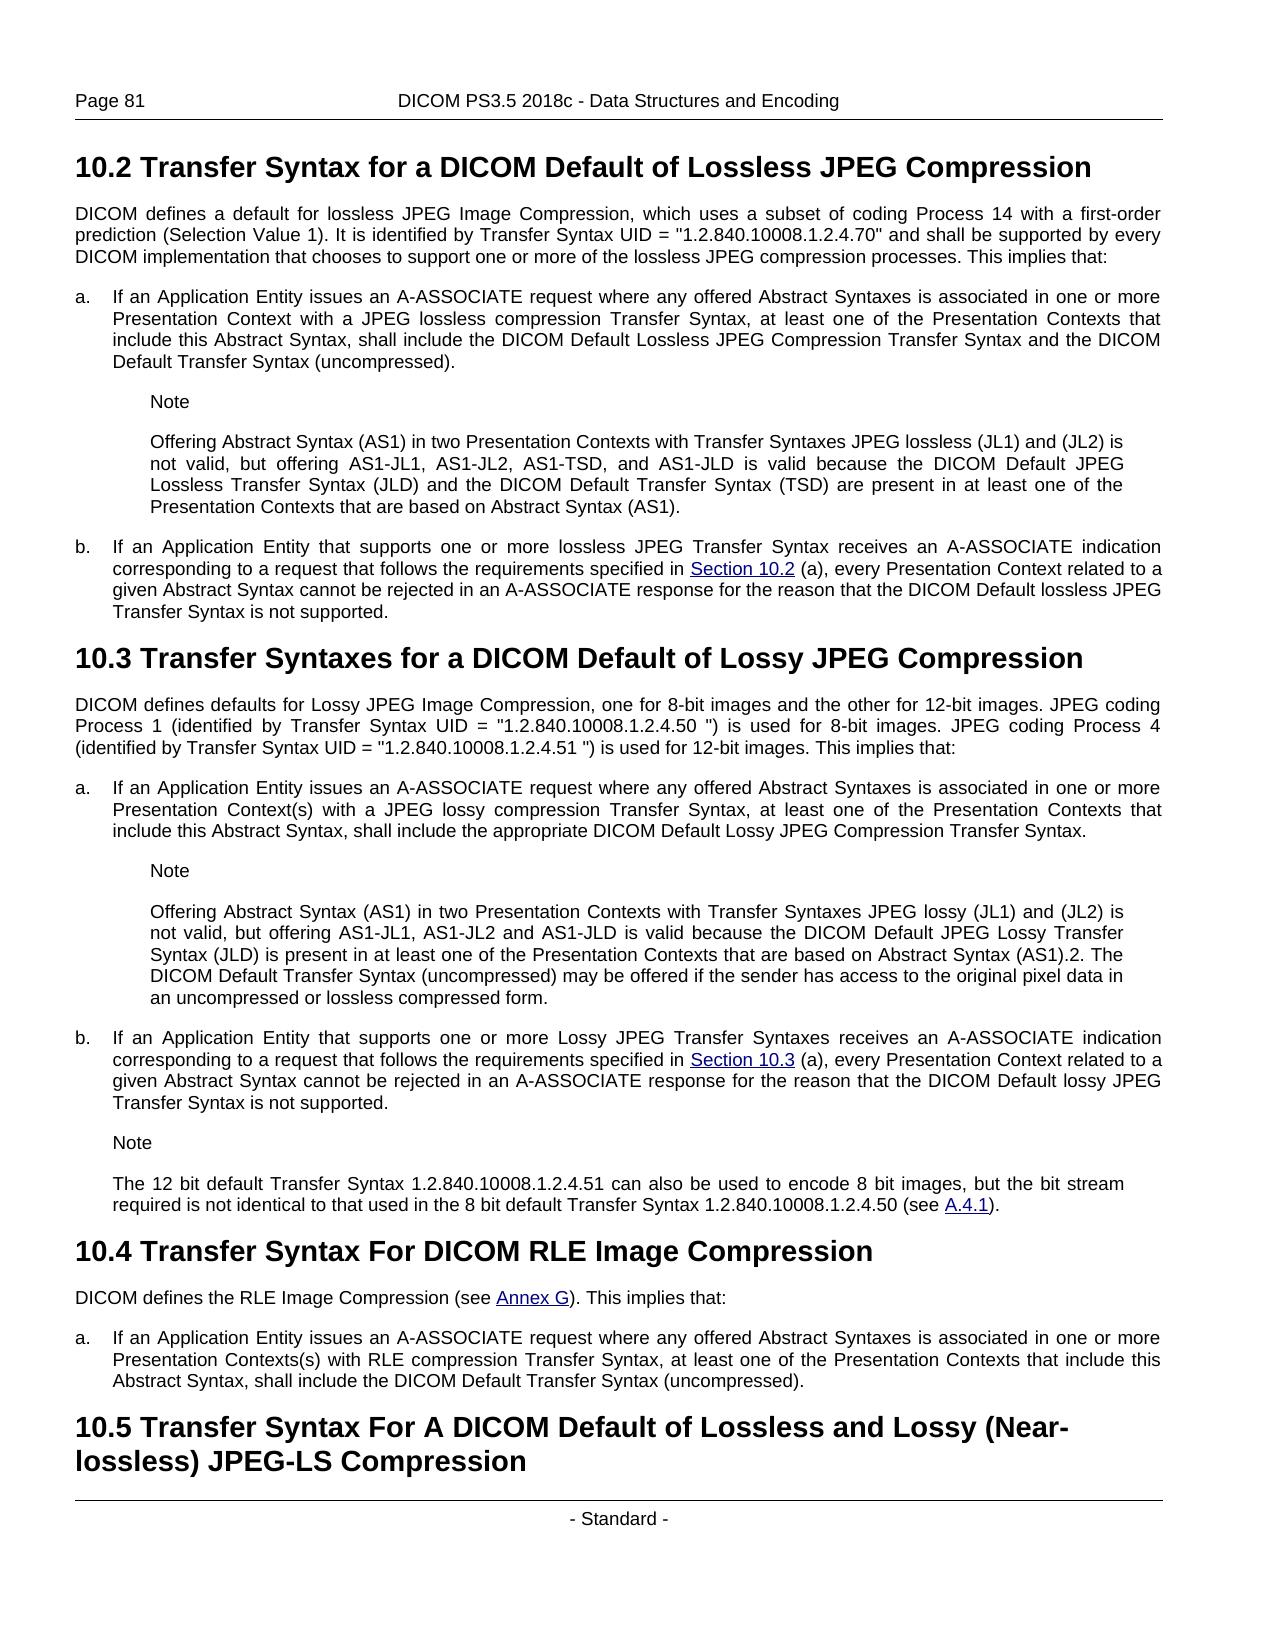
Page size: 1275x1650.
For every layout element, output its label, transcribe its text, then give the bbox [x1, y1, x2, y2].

list Offering Abstract Syntax (AS1) in two Presentation Contexts with Transfer Syntaxes JPEG lossless (JL1) and (JL2) is not valid, but offering AS1-JL1, AS1-JL2, AS1-TSD, and AS1-JLD is valid because the DICOM Default JPEG Lossless Transfer Syntax (JLD) and the DICOM Default Transfer Syntax (TSD) are present in at least one of the Presentation Contexts that are based on Abstract Syntax (AS1). [112, 431, 1125, 517]
list If an Application Entity that supports one or more lossless JPEG Transfer Syntax receives an A-ASSOCIATE indication corresponding to a request that follows the requirements specified in Section 10.2 (a), every Presentation Context related to a given Abstract Syntax cannot be rejected in an A-ASSOCIATE response for the reason that the DICOM Default lossless JPEG Transfer Syntax is not supported. [75, 536, 1162, 622]
text 10.4 Transfer Syntax For DICOM RLE Image Compression [75, 1234, 1162, 1268]
list If an Application Entity issues an A-ASSOCIATE request where any offered Abstract Syntaxes is associated in one or more Presentation Context with a JPEG lossless compression Transfer Syntax, at least one of the Presentation Contexts that include this Abstract Syntax, shall include the DICOM Default Lossless JPEG Compression Transfer Syntax and the DICOM Default Transfer Syntax (uncompressed). [75, 286, 1162, 372]
text The 12 bit default Transfer Syntax 1.2.840.10008.1.2.4.51 can also be used to encode 8 bit images, but the bit stream required is not identical to that used in the 8 bit default Transfer Syntax 1.2.840.10008.1.2.4.50 (see A.4.1). [112, 1172, 1125, 1216]
text 10.3 Transfer Syntaxes for a DICOM Default of Lossy JPEG Compression [75, 641, 1162, 674]
list Offering Abstract Syntax (AS1) in two Presentation Contexts with Transfer Syntaxes JPEG lossy (JL1) and (JL2) is not valid, but offering AS1-JL1, AS1-JL2 and AS1-JLD is valid because the DICOM Default JPEG Lossy Transfer Syntax (JLD) is present in at least one of the Presentation Contexts that are based on Abstract Syntax (AS1).2. The DICOM Default Transfer Syntax (uncompressed) may be offered if the sender has access to the original pixel data in an uncompressed or lossless compressed form. [112, 901, 1125, 1008]
text DICOM defines a default for lossless JPEG Image Compression, which uses a subset of coding Process 14 with a first-order prediction (Selection Value 1). It is identified by Transfer Syntax UID = "1.2.840.10008.1.2.4.70" and shall be supported by every DICOM implementation that chooses to support one or more of the lossless JPEG compression processes. This implies that: [75, 202, 1162, 267]
list Note [112, 860, 1125, 882]
list If an Application Entity that supports one or more Lossy JPEG Transfer Syntaxes receives an A-ASSOCIATE indication corresponding to a request that follows the requirements specified in Section 10.3 (a), every Presentation Context related to a given Abstract Syntax cannot be rejected in an A-ASSOCIATE response for the reason that the DICOM Default lossy JPEG Transfer Syntax is not supported. [75, 1027, 1162, 1113]
text 10.2 Transfer Syntax for a DICOM Default of Lossless JPEG Compression [75, 150, 1162, 183]
text DICOM defines the RLE Image Compression (see Annex G). This implies that: [75, 1287, 1162, 1308]
text Note [112, 1132, 1125, 1154]
list If an Application Entity issues an A-ASSOCIATE request where any offered Abstract Syntaxes is associated in one or more Presentation Contexts(s) with RLE compression Transfer Syntax, at least one of the Presentation Contexts that include this Abstract Syntax, shall include the DICOM Default Transfer Syntax (uncompressed). [75, 1327, 1162, 1392]
list If an Application Entity issues an A-ASSOCIATE request where any offered Abstract Syntaxes is associated in one or more Presentation Context(s) with a JPEG lossy compression Transfer Syntax, at least one of the Presentation Contexts that include this Abstract Syntax, shall include the appropriate DICOM Default Lossy JPEG Compression Transfer Syntax. [75, 777, 1162, 841]
text DICOM defines defaults for Lossy JPEG Image Compression, one for 8-bit images and the other for 12-bit images. JPEG coding Process 1 (identified by Transfer Syntax UID = "1.2.840.10008.1.2.4.50 ") is used for 8-bit images. JPEG coding Process 4 (identified by Transfer Syntax UID = "1.2.840.10008.1.2.4.51 ") is used for 12-bit images. This implies that: [75, 693, 1162, 758]
list Note [112, 391, 1125, 412]
text 10.5 Transfer Syntax For A DICOM Default of Lossless and Lossy (Near-lossless) JPEG-LS Compression [75, 1410, 1162, 1477]
